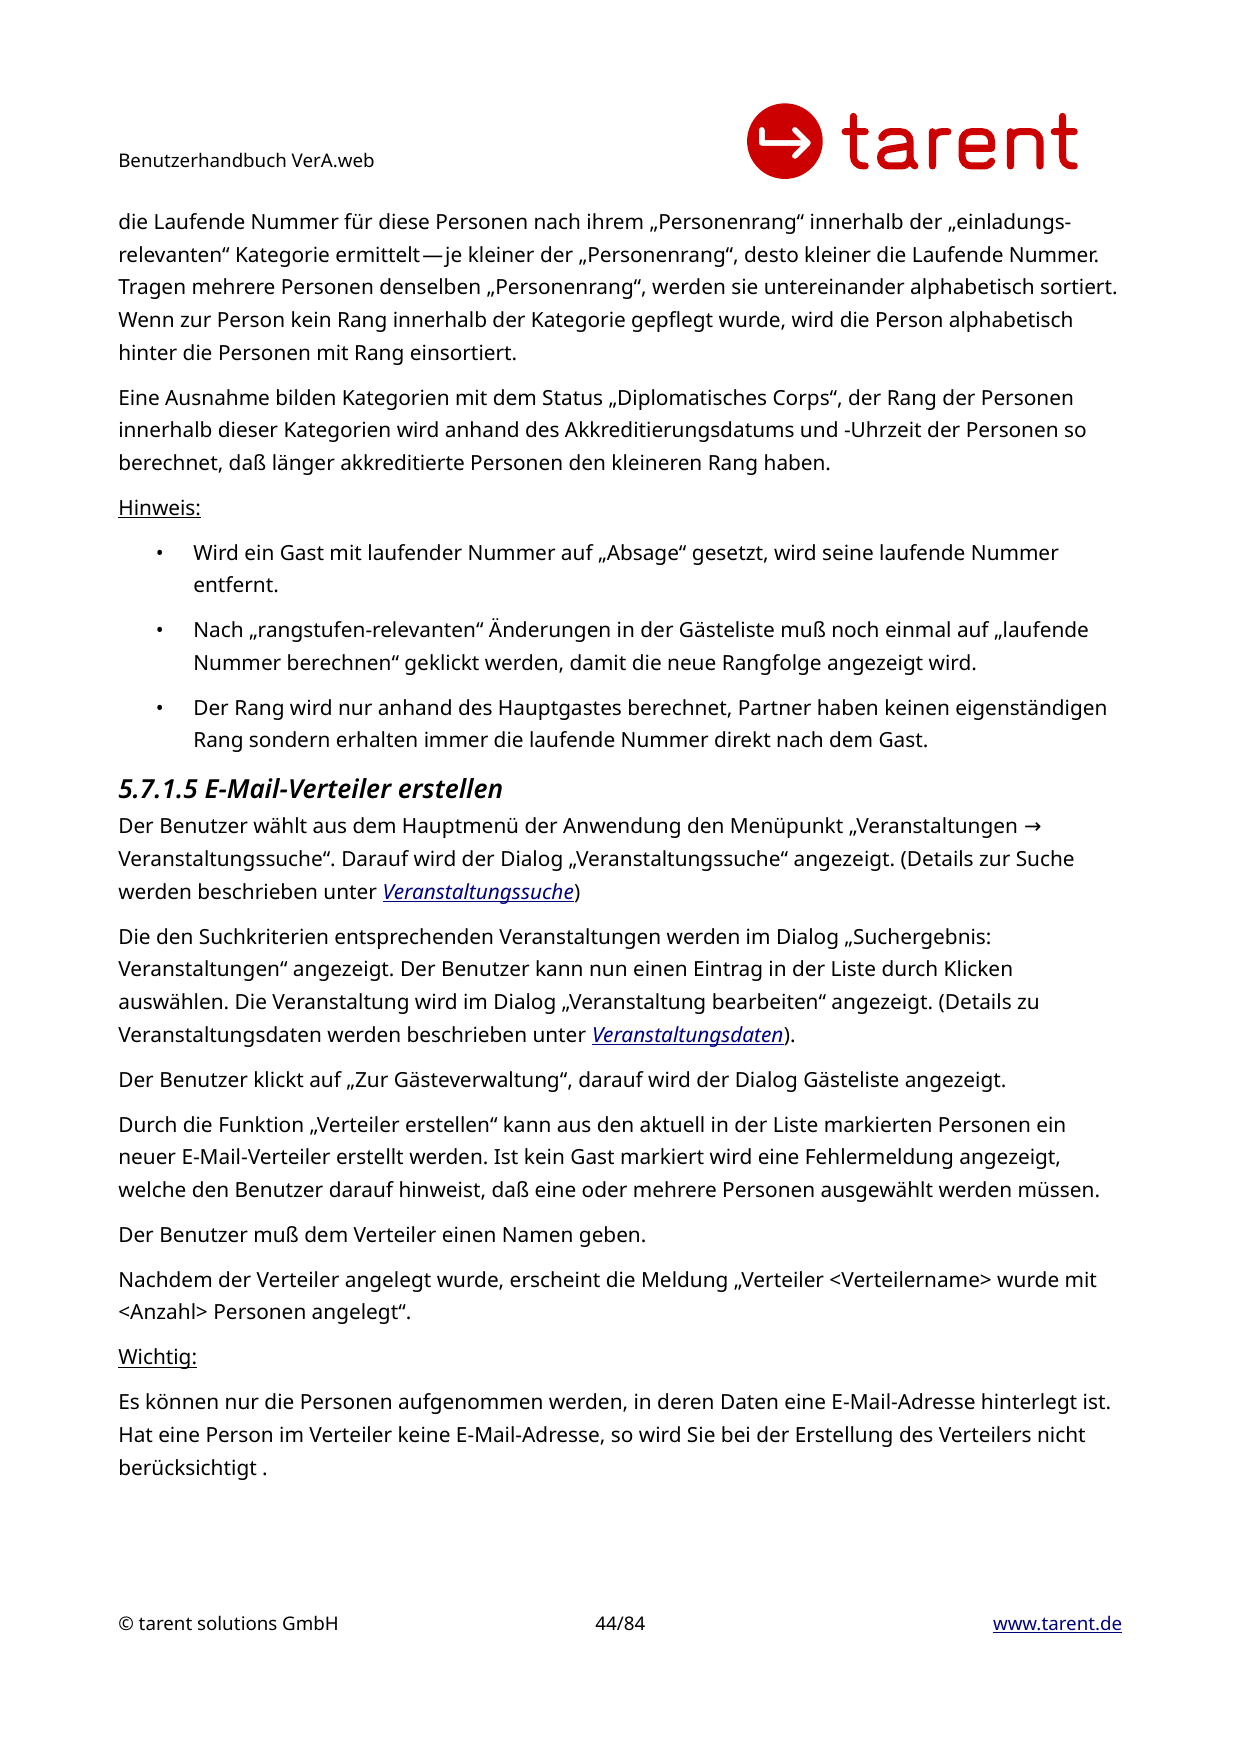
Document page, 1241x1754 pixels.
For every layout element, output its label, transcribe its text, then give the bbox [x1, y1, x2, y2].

text Der Benutzer muß dem Verteiler einen Namen geben. [118, 1220, 1122, 1248]
text Der Benutzer wählt aus dem Hauptmenü der Anwendung den Menüpunkt „Veranstaltungen → Veranstaltungssuche“. Darauf wird der Dialog „Veranstaltungssuche“ angezeigt. (Details zur Suche werden beschrieben unter Veranstaltungssuche) [118, 812, 1122, 905]
text Wichtig: [118, 1342, 1122, 1371]
text Durch die Funktion „Verteiler erstellen“ kann aus den aktuell in der Liste markierten Personen ein neuer E-Mail-Verteiler erstellt werden. Ist kein Gast markiert wird eine Fehlermeldung angezeigt, welche den Benutzer darauf hinweist, daß eine oder mehrere Personen ausgewählt werden müssen. [118, 1110, 1122, 1203]
text Es können nur die Personen aufgenommen werden, in deren Daten eine E-Mail-Adresse hinterlegt ist. Hat eine Person im Verteiler keine E-Mail-Adresse, so wird Sie bei der Erstellung des Verteilers nicht berücksichtigt . [118, 1387, 1122, 1481]
list Nach „rangstufen-relevanten“ Änderungen in der Gästeliste muß noch einmal auf „laufende Nummer berechnen“ geklickt werden, damit die neue Rangfolge angezeigt wird. [156, 615, 1122, 676]
text Der Benutzer klickt auf „Zur Gästeverwaltung“, darauf wird der Dialog Gästeliste angezeigt. [118, 1065, 1122, 1093]
text Eine Ausnahme bilden Kategorien mit dem Status „Diplomatisches Corps“, der Rang der Personen innerhalb dieser Kategorien wird anhand des Akkreditierungsdatums und -Uhrzeit der Personen so berechnet, daß länger akkreditierte Personen den kleineren Rang haben. [118, 383, 1122, 476]
text Die den Suchkriterien entsprechenden Veranstaltungen werden im Dialog „Suchergebnis: Veranstaltungen“ angezeigt. Der Benutzer kann nun einen Eintrag in der Liste durch Klicken auswählen. Die Veranstaltung wird im Dialog „Veranstaltung bearbeiten“ angezeigt. (Details zu Veranstaltungsdaten werden beschrieben unter Veranstaltungsdaten). [118, 922, 1122, 1048]
text Hinweis: [118, 493, 1122, 521]
list Wird ein Gast mit laufender Nummer auf „Absage“ gesetzt, wird seine laufende Nummer entfernt. [156, 538, 1122, 599]
text Nachdem der Verteiler angelegt wurde, erscheint die Meldung „Verteiler <Verteilername> wurde mit <Anzahl> Personen angelegt“. [118, 1265, 1122, 1326]
text die Laufende Nummer für diese Personen nach ihrem „Personenrang“ innerhalb der „einladungs-relevanten“ Kategorie ermittelt — je kleiner der „Personenrang“, desto kleiner die Laufende Nummer. Tragen mehrere Personen denselben „Personenrang“, werden sie untereinander alphabetisch sortiert. Wenn zur Person kein Rang innerhalb der Kategorie gepflegt wurde, wird die Person alphabetisch hinter die Personen mit Rang einsortiert. [118, 207, 1122, 366]
list Der Rang wird nur anhand des Hauptgastes berechnet, Partner haben keinen eigenständigen Rang sondern erhalten immer die laufende Nummer direkt nach dem Gast. [156, 693, 1122, 754]
subtitle E-Mail-Verteiler erstellen [118, 771, 1122, 806]
